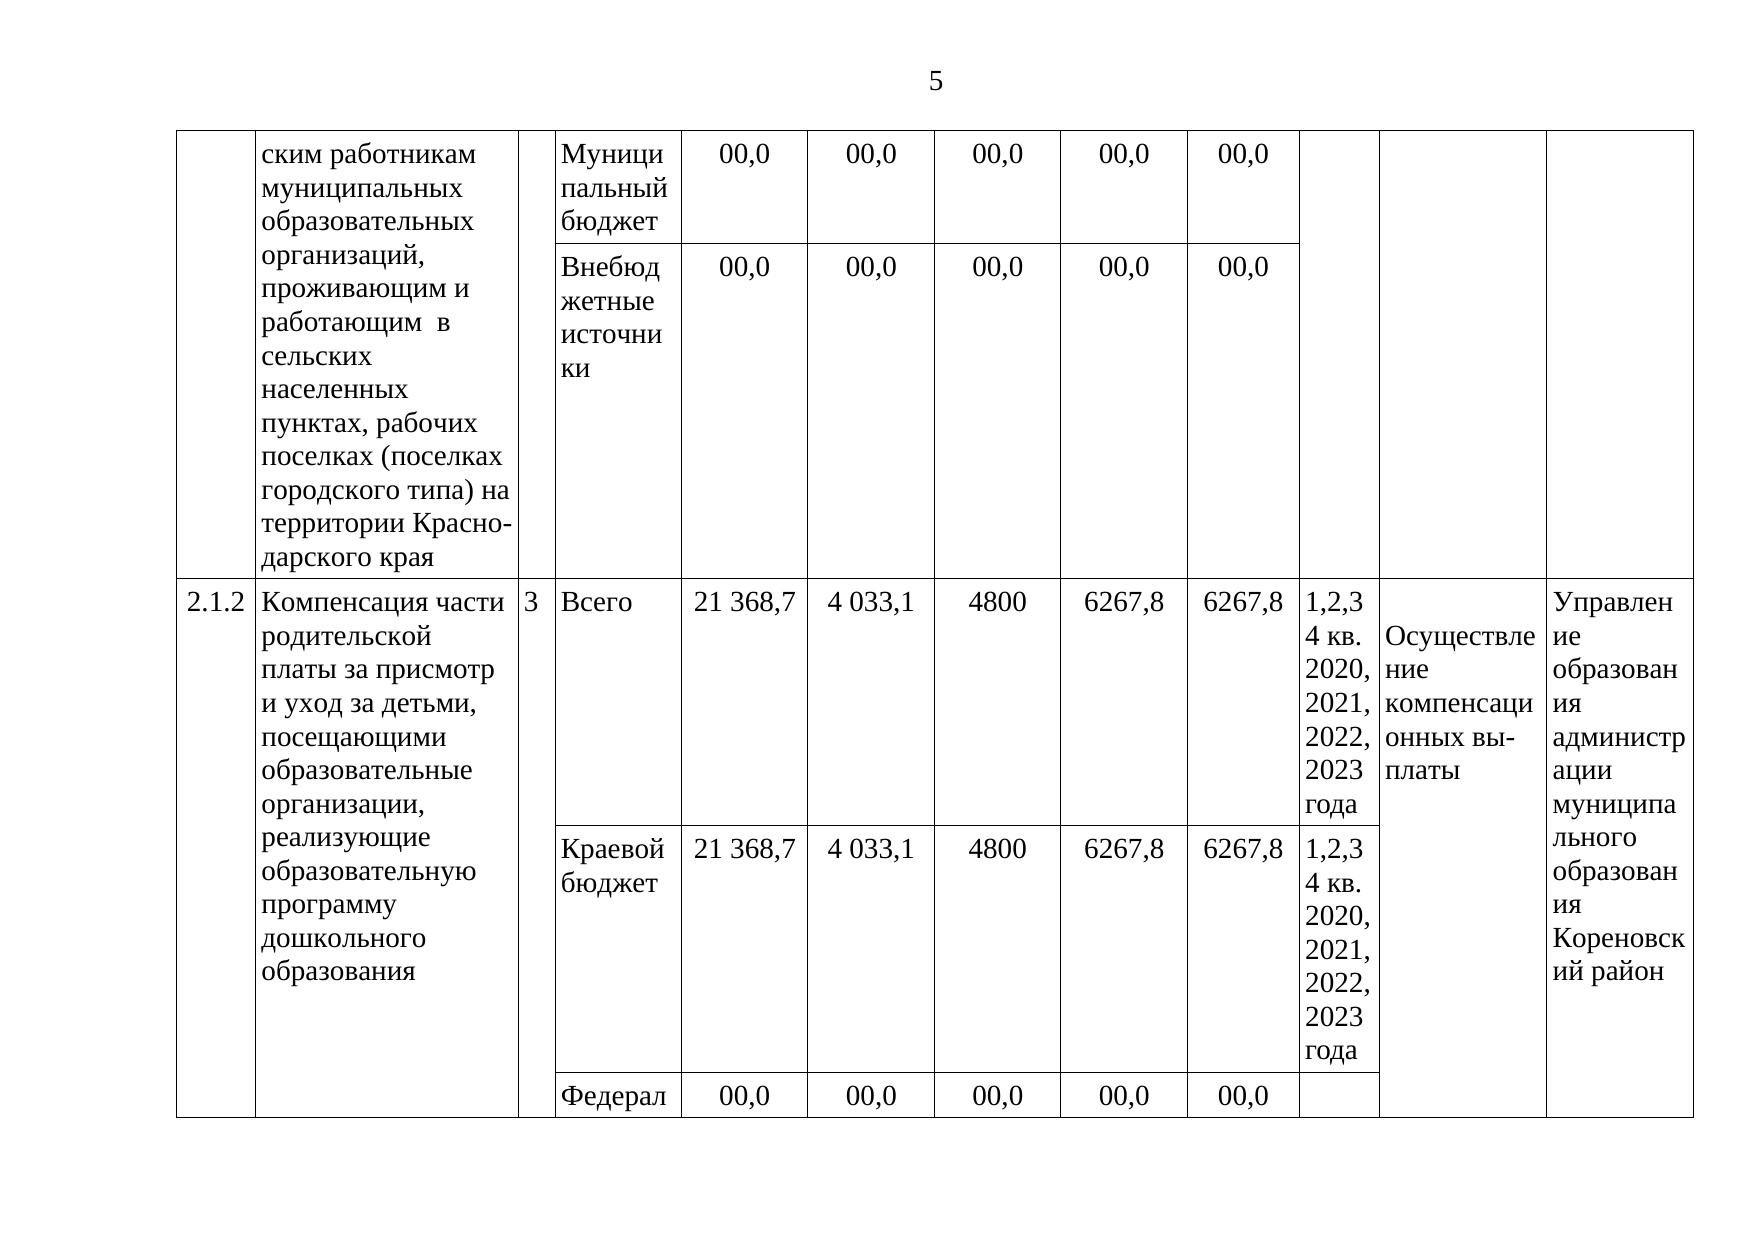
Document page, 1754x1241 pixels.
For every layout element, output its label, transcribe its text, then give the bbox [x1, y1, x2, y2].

table_cell 6267,8 [1188, 826, 1299, 1072]
table_cell Управление образования администрации муниципального образования Кореновский район [1547, 579, 1693, 1117]
table_cell 1,2,34 кв. 2020, 2021, 2022,2023 года [1300, 826, 1379, 1072]
table_header 00,0 [682, 131, 807, 243]
table_cell 4 033,1 [808, 826, 934, 1072]
table_cell 3 [519, 579, 555, 1117]
table_cell Осуществление компенсационных вы­платы [1380, 579, 1546, 1117]
table_cell 21 368,7 [682, 579, 807, 825]
table_cell Краевой бюджет [556, 826, 681, 1072]
table_cell [1300, 1073, 1379, 1117]
table_cell 1,2,34 кв. 2020, 2021, 2022,2023 года [1300, 579, 1379, 825]
table_header 00,0 [1061, 131, 1187, 243]
table_header [177, 131, 255, 578]
table_header ским работникам муниципаль­ных образовательных организаций, проживающим и работающим в сельских населенных пунктах, рабочих поселках (поселках городского типа) на территории Красно­дарского края [256, 131, 518, 578]
text 5 [177, 63, 1695, 97]
table_header [1300, 131, 1379, 578]
table_cell 00,0 [682, 244, 807, 578]
table_header [519, 131, 555, 578]
table_cell 6267,8 [1188, 579, 1299, 825]
table_header Муниципальный бюджет [556, 131, 681, 243]
table_header 00,0 [808, 131, 934, 243]
table_header [1380, 131, 1546, 578]
table_cell 4800 [935, 826, 1060, 1072]
table_cell 00,0 [935, 244, 1060, 578]
table_cell Всего [556, 579, 681, 825]
table_header 00,0 [935, 131, 1060, 243]
table_cell 00,0 [1061, 244, 1187, 578]
table_cell 00,0 [1188, 1073, 1299, 1117]
table_cell 6267,8 [1061, 826, 1187, 1072]
table_cell 4800 [935, 579, 1060, 825]
table_cell 2.1.2 [177, 579, 255, 1117]
table_cell 00,0 [808, 1073, 934, 1117]
table_header [1547, 131, 1693, 578]
table_cell 00,0 [682, 1073, 807, 1117]
table_cell Федерал [556, 1073, 681, 1117]
table_header 00,0 [1188, 131, 1299, 243]
table_cell 6267,8 [1061, 579, 1187, 825]
table_cell 00,0 [1061, 1073, 1187, 1117]
table_cell 21 368,7 [682, 826, 807, 1072]
table_cell 00,0 [1188, 244, 1299, 578]
table_cell 00,0 [935, 1073, 1060, 1117]
table_cell 4 033,1 [808, 579, 934, 825]
table_cell Компенсация части родительской платы за присмотр и уход за детьми, посещающими образовательные организации, реализующие образовательную программу дошкольного образования [256, 579, 518, 1117]
table_cell Внебюджетные источники [556, 244, 681, 578]
table_cell 00,0 [808, 244, 934, 578]
